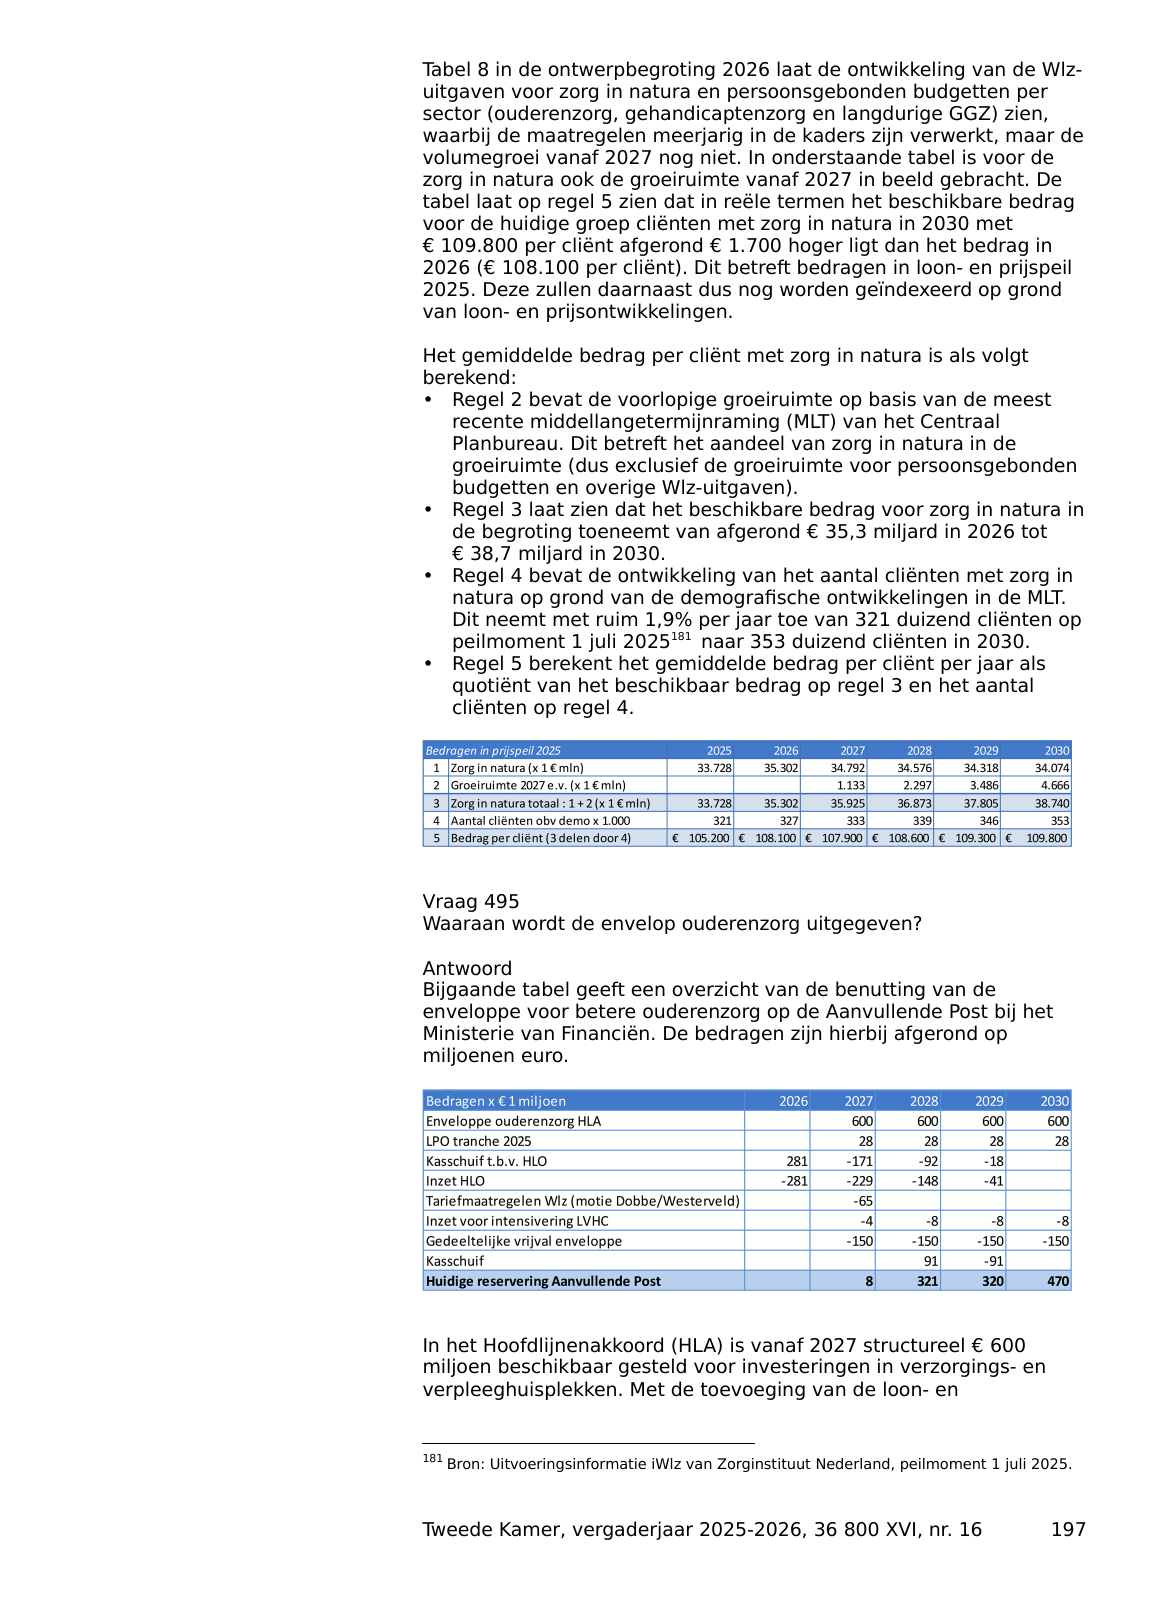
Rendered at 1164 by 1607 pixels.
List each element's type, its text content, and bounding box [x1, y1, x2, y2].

text Tabel 8 in de ontwerpbegroting 2026 laat de ontwikkeling van de Wlz-uitgaven voor zorg in natura en persoonsgebonden budgetten per sector (ouderenzorg, gehandicaptenzorg en langdurige GGZ) zien, waarbij de maatregelen meerjarig in de kaders zijn verwerkt, maar de volumegroei vanaf 2027 nog niet. In onderstaande tabel is voor de zorg in natura ook de groeiruimte vanaf 2027 in beeld gebracht. De tabel laat op regel 5 zien dat in reële termen het beschikbare bedrag voor de huidige groep cliënten met zorg in natura in 2030 met € 109.800 per cliënt afgerond € 1.700 hoger ligt dan het bedrag in 2026 (€ 108.100 per cliënt). Dit betreft bedragen in loon- en prijspeil 2025. Deze zullen daarnaast dus nog worden geïndexeerd op grond van loon- en prijsontwikkelingen. [422, 59, 1087, 323]
picture [422, 740, 1072, 847]
text • Regel 2 bevat de voorlopige groeiruimte op basis van de meest recente middellangetermijnraming (MLT) van het Centraal Planbureau. Dit betreft het aandeel van zorg in natura in de groeiruimte (dus exclusief de groeiruimte voor persoonsgebonden budgetten en overige Wlz-uitgaven). [422, 389, 1087, 499]
text Bijgaande tabel geeft een overzicht van de benutting van de enveloppe voor betere ouderenzorg op de Aanvullende Post bij het Ministerie van Financiën. De bedragen zijn hierbij afgerond op miljoenen euro. [422, 979, 1087, 1067]
text • Regel 3 laat zien dat het beschikbare bedrag voor zorg in natura in de begroting toeneemt van afgerond € 35,3 miljard in 2026 tot € 38,7 miljard in 2030. [422, 499, 1087, 565]
picture [422, 1089, 1072, 1291]
text Waaraan wordt de envelop ouderenzorg uitgegeven? [422, 913, 1087, 935]
text • Regel 5 berekent het gemiddelde bedrag per cliënt per jaar als quotiënt van het beschikbaar bedrag op regel 3 en het aantal cliënten op regel 4. [422, 653, 1087, 719]
text Antwoord [422, 957, 1087, 979]
text Vraag 495 [422, 891, 1087, 913]
text In het Hoofdlijnenakkoord (HLA) is vanaf 2027 structureel € 600 miljoen beschikbaar gesteld voor investeringen in verzorgings- en verpleeghuisplekken. Met de toevoeging van de loon- en [422, 1334, 1087, 1400]
text • Regel 4 bevat de ontwikkeling van het aantal cliënten met zorg in natura op grond van de demografische ontwikkelingen in de MLT. Dit neemt met ruim 1,9% per jaar toe van 321 duizend cliënten op peilmoment 1 juli 2025 naar 353 duizend cliënten in 2030. [422, 565, 1087, 653]
text Het gemiddelde bedrag per cliënt met zorg in natura is als volgt berekend: [422, 345, 1087, 389]
text Bron: Uitvoeringsinformatie iWlz van Zorginstituut Nederland, peilmoment 1 juli 2025. [422, 1452, 1087, 1474]
